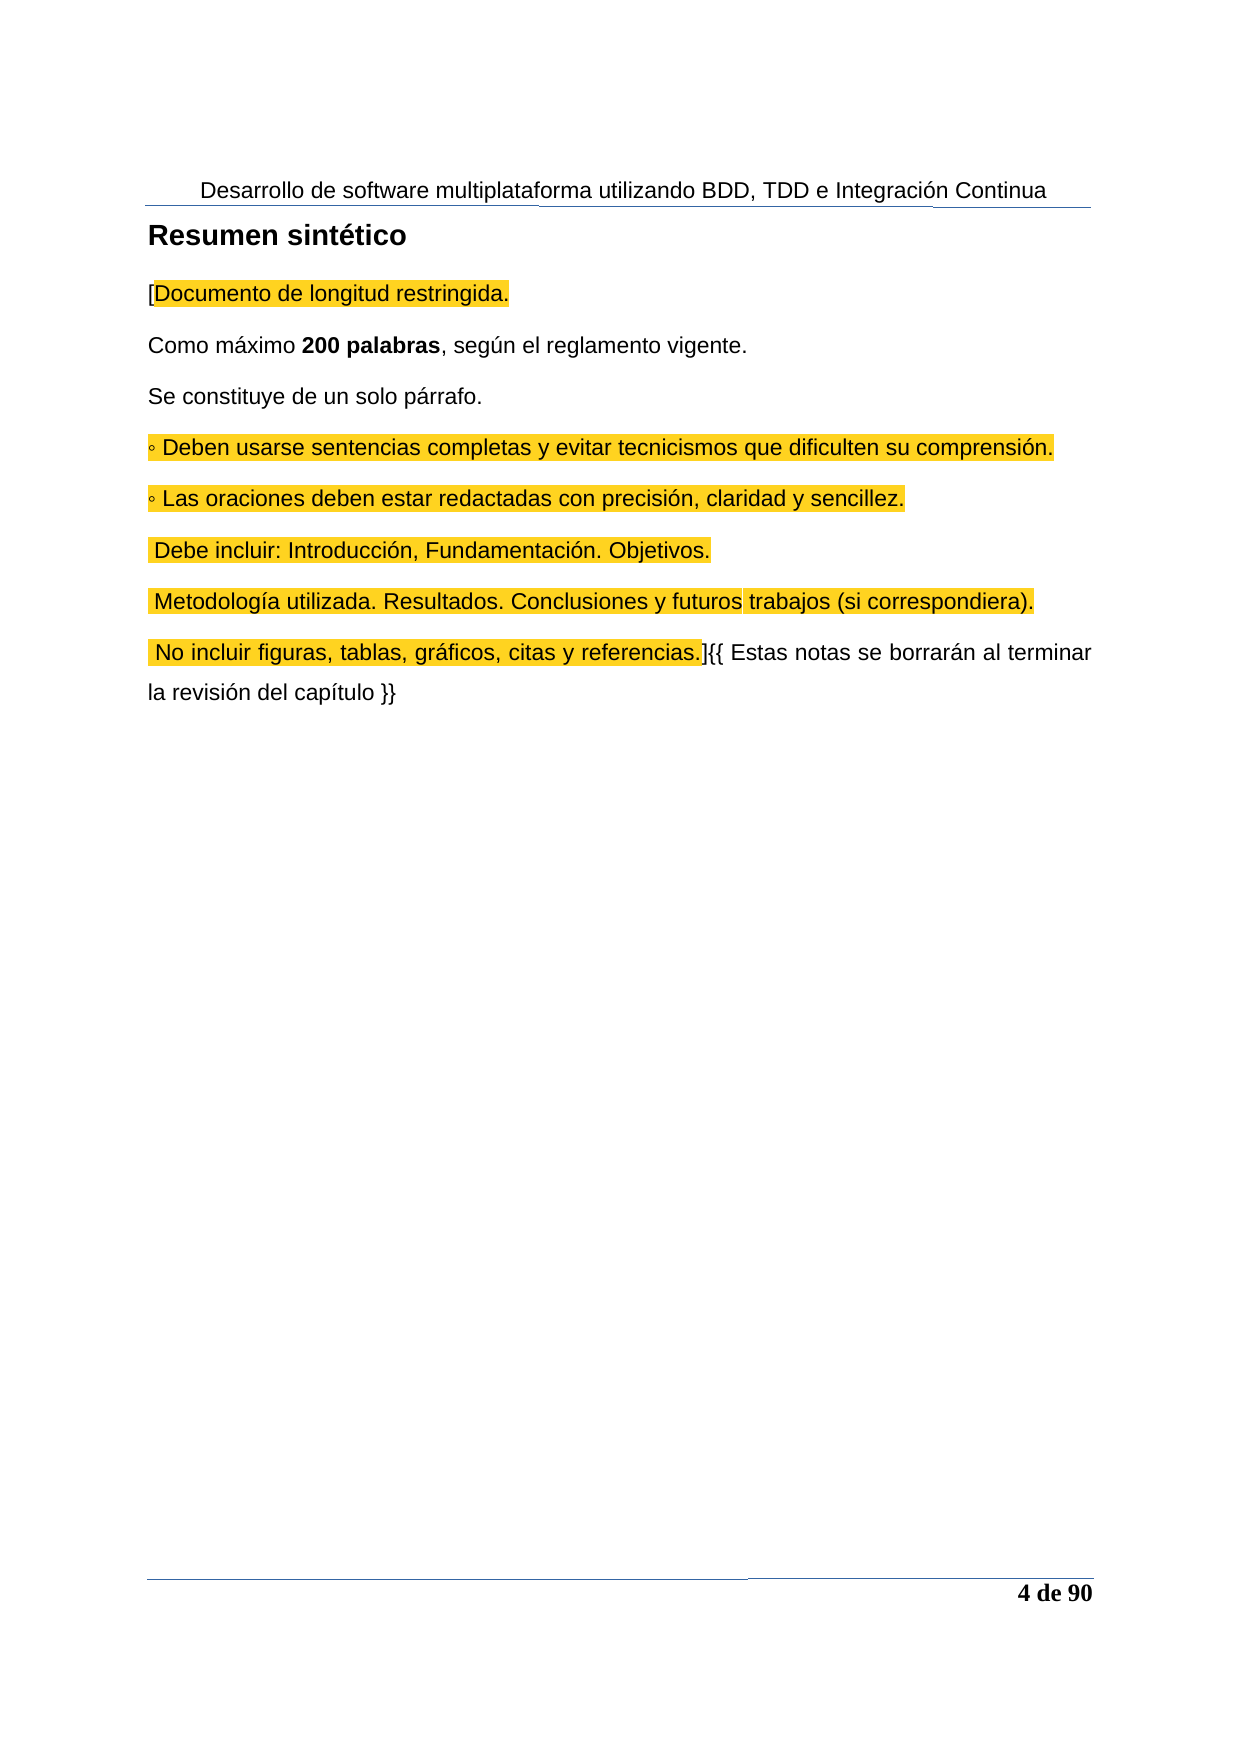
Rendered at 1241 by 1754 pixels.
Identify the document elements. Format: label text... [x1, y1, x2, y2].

text Como máximo 200 palabras, según el reglamento vigente. [148, 332, 1093, 358]
text Se constituye de un solo párrafo. [148, 383, 1093, 409]
text Debe incluir: Introducción, Fundamentación. Objetivos. [148, 537, 1093, 563]
text No incluir figuras, tablas, gráficos, citas y referencias.]{{ Estas notas se borrarán al terminar la revisión del capítulo }} [148, 639, 1093, 705]
text ◦ Las oraciones deben estar redactadas con precisión, claridad y sencillez. [148, 485, 1093, 512]
text Resumen sintético [148, 218, 1093, 252]
text [Documento de longitud restringida. [148, 280, 1093, 307]
text Metodología utilizada. Resultados. Conclusiones y futuros trabajos (si correspondiera). [148, 588, 1093, 614]
text ◦ Deben usarse sentencias completas y evitar tecnicismos que dificulten su comprensión. [148, 434, 1093, 461]
